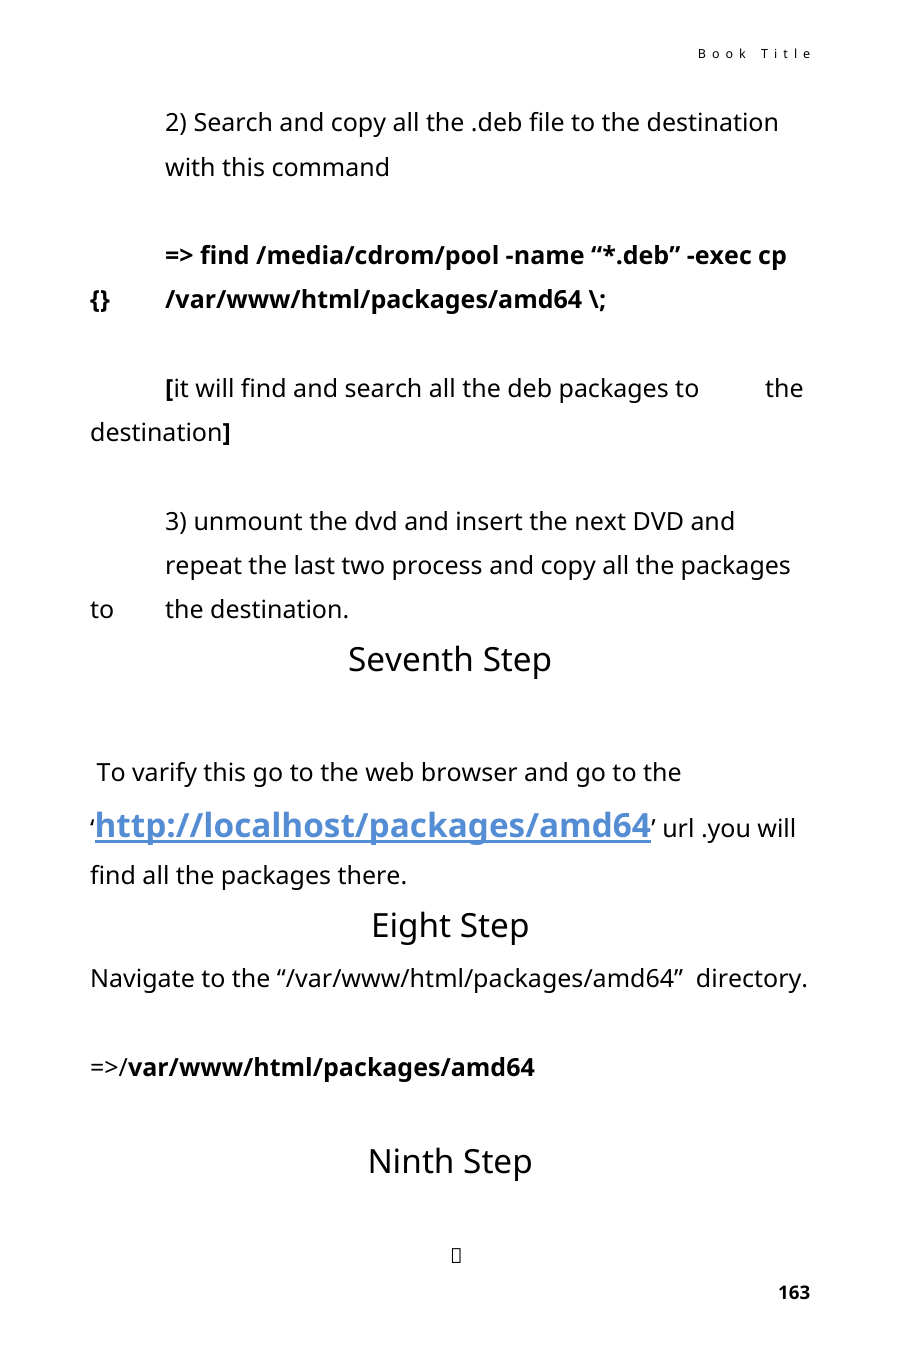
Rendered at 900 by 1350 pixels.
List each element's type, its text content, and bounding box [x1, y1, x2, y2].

text Navigate to the “/var/www/html/packages/amd64” directory. [90, 961, 810, 995]
text Ninth Step [90, 1138, 810, 1183]
text 2) Search and copy all the .deb file to the destination with this command [90, 105, 810, 183]
text To varify this go to the web browser and go to the ‘http://localhost/packages/amd64’ url .you will find all the packages there. [90, 754, 810, 891]
text [it will find and search all the deb packages to the destination] [90, 371, 810, 449]
text Eight Step [90, 902, 810, 947]
text => find /media/cdrom/pool -name “*.deb” -exec cp {} /var/www/html/packages/amd64 \; [90, 238, 810, 316]
text =>/var/www/html/packages/amd64 [90, 1049, 810, 1083]
text 3) unmount the dvd and insert the next DVD and repeat the last two process and copy all the packages to the destination. [90, 503, 810, 626]
text Seventh Step [90, 636, 810, 682]
